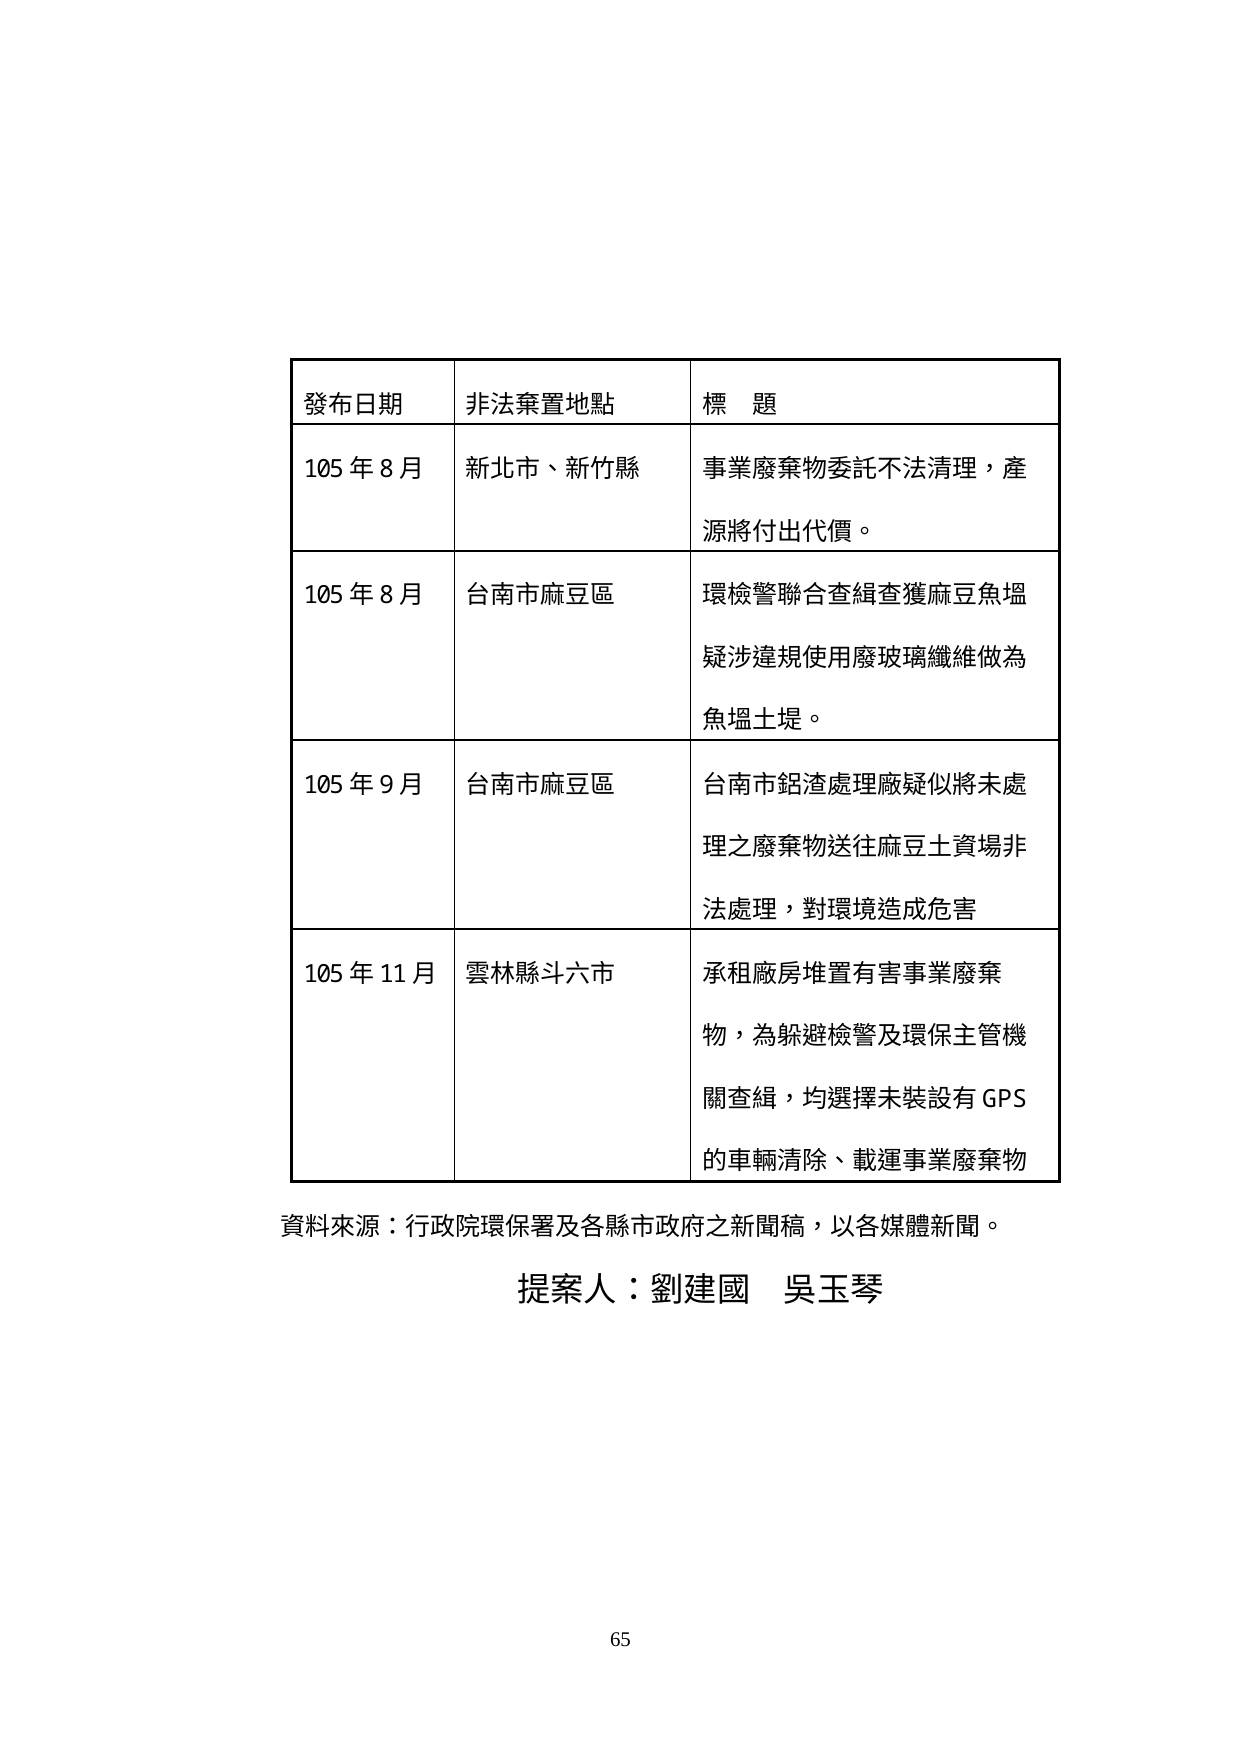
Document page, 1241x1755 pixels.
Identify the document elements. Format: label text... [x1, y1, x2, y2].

table_cell 台南市麻豆區 [455, 552, 690, 739]
table_header 發布日期 [293, 361, 454, 423]
table_cell 105年9月 [293, 741, 454, 928]
table_cell 新北市、新竹縣 [455, 425, 690, 550]
text 提案人：劉建國 吳玉琴 [118, 1245, 1122, 1308]
table_cell 105年8月 [293, 425, 454, 550]
table_header 非法棄置地點 [455, 361, 690, 423]
text 資料來源：行政院環保署及各縣市政府之新聞稿，以各媒體新聞。 [280, 1183, 1122, 1245]
table_cell 承租廠房堆置有害事業廢棄物，為躲避檢警及環保主管機關查緝，均選擇未裝設有GPS的車輛清除、載運事業廢棄物 [691, 930, 1058, 1179]
table_cell 台南市麻豆區 [455, 741, 690, 928]
table_cell 環檢警聯合查緝查獲麻豆魚塭疑涉違規使用廢玻璃纖維做為魚塭土堤。 [691, 552, 1058, 739]
table_cell 台南市鋁渣處理廠疑似將未處理之廢棄物送往麻豆土資場非法處理，對環境造成危害 [691, 741, 1058, 928]
table_cell 事業廢棄物委託不法清理，產源將付出代價。 [691, 425, 1058, 550]
table_cell 105年8月 [293, 552, 454, 739]
table_cell 105年11月 [293, 930, 454, 1179]
table_cell 雲林縣斗六市 [455, 930, 690, 1179]
table_header 標 題 [691, 361, 1058, 423]
